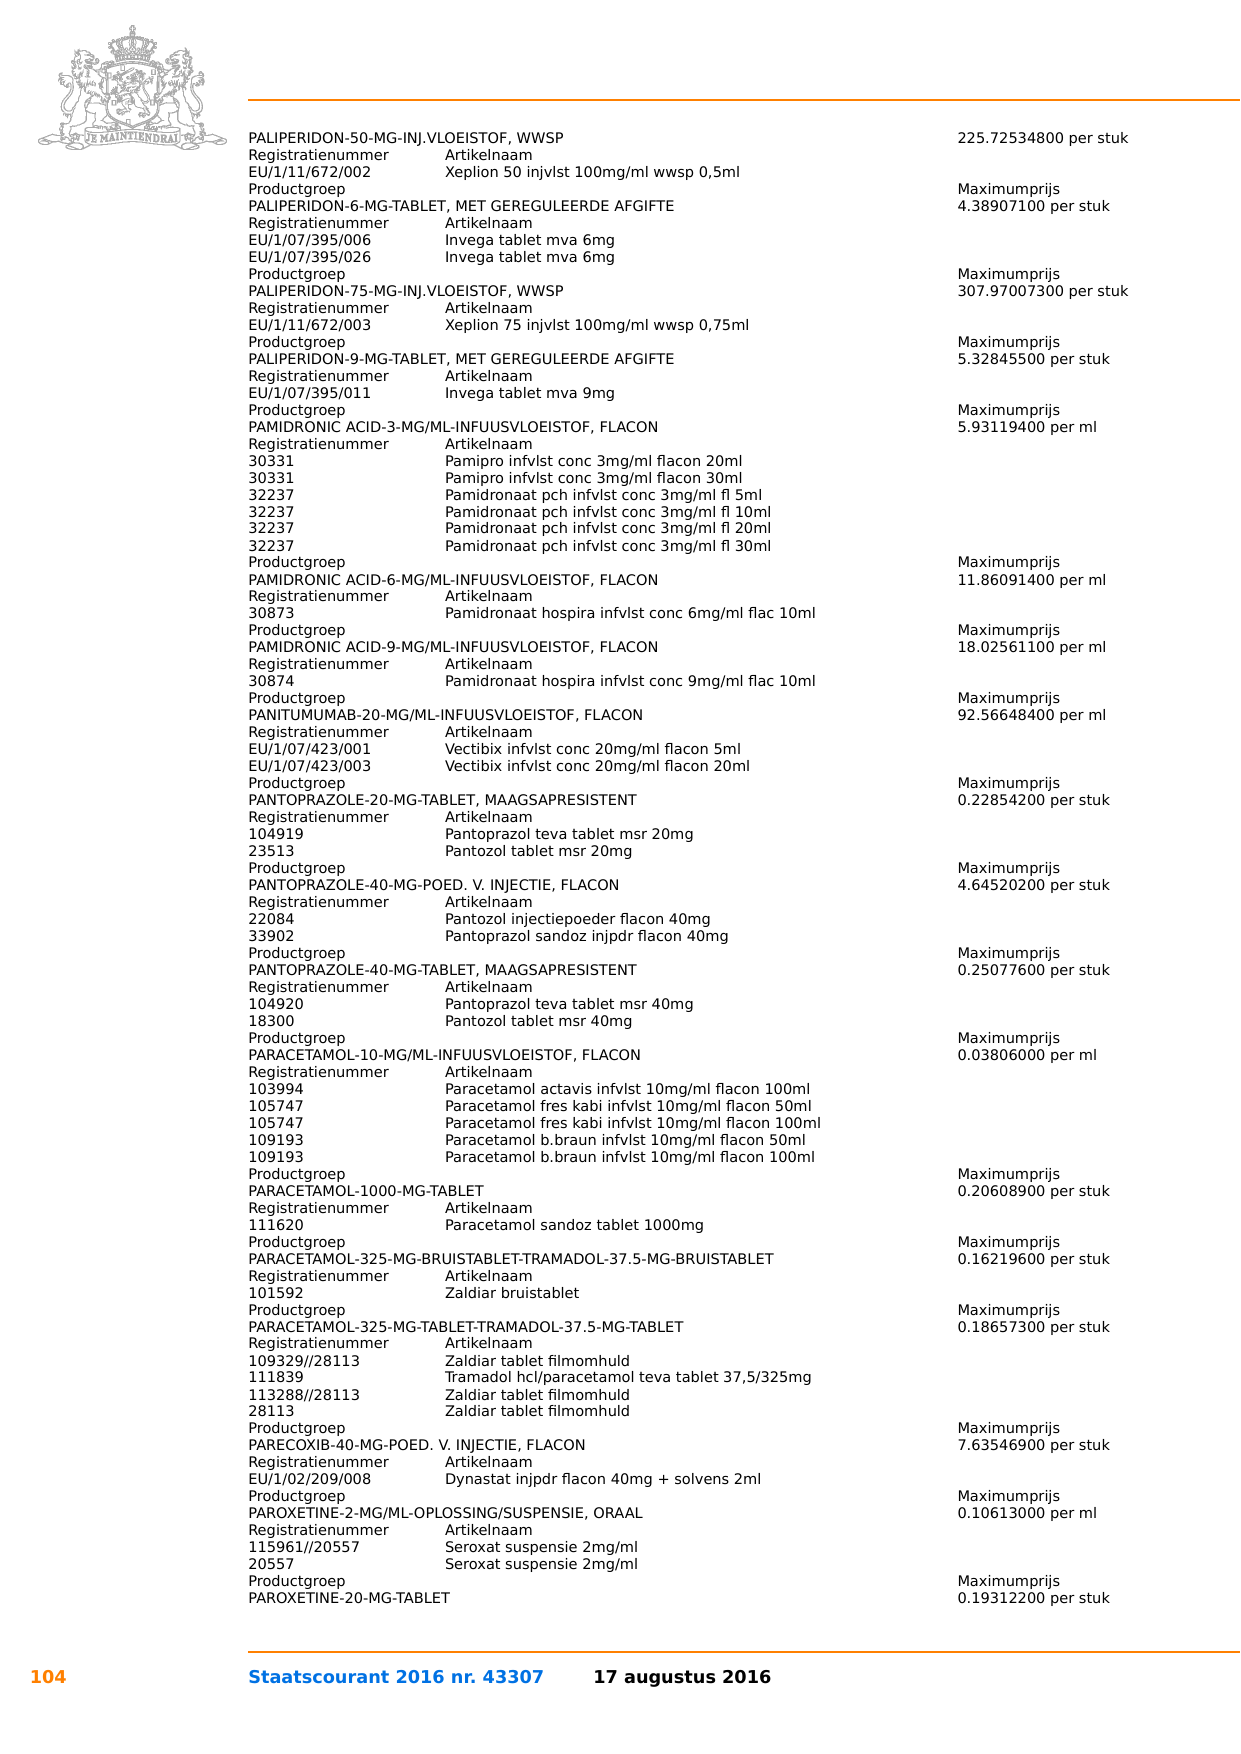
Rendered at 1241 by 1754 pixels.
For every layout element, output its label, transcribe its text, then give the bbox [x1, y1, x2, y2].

table_cell Registratienummer [248, 1335, 439, 1352]
table_cell Maximumprijs [951, 266, 1163, 283]
table_cell [439, 554, 951, 571]
table_cell EU/1/07/395/006 [248, 232, 439, 249]
table_cell 307.97007300 per stuk [951, 283, 1163, 300]
table_cell Registratienummer [248, 1064, 439, 1081]
table_cell Artikelnaam [439, 1200, 951, 1217]
table_cell 30874 [248, 673, 439, 690]
table_cell [439, 1301, 951, 1318]
table_cell 28113 [248, 1403, 439, 1420]
table_cell Artikelnaam [439, 1454, 951, 1471]
picture [38, 25, 227, 150]
table_cell Productgroep [248, 1166, 439, 1183]
table_cell Artikelnaam [439, 368, 951, 384]
table_cell 20557 [248, 1556, 439, 1573]
table_cell [951, 741, 1163, 758]
table_cell Artikelnaam [439, 1335, 951, 1352]
table_cell EU/1/11/672/002 [248, 164, 439, 181]
table_cell [951, 249, 1163, 266]
table_cell [439, 1420, 951, 1437]
table_cell Registratienummer [248, 724, 439, 741]
table_cell 7.63546900 per stuk [951, 1437, 1163, 1454]
table_cell PAMIDRONIC ACID-6-MG/ML-INFUUSVLOEISTOF, FLACON [248, 571, 951, 588]
table_cell [439, 622, 951, 639]
table_cell [951, 656, 1163, 673]
table_cell [951, 1403, 1163, 1420]
table_cell [951, 996, 1163, 1013]
table_cell EU/1/07/423/001 [248, 741, 439, 758]
table_cell PALIPERIDON-50-MG-INJ.VLOEISTOF, WWSP [248, 130, 951, 147]
table_cell Registratienummer [248, 147, 439, 164]
table_cell [951, 1081, 1163, 1098]
table_cell Artikelnaam [439, 588, 951, 605]
table_cell Artikelnaam [439, 724, 951, 741]
table_cell Artikelnaam [439, 215, 951, 232]
table_cell [951, 894, 1163, 911]
table_cell [951, 538, 1163, 554]
table_cell Paracetamol b.braun infvlst 10mg/ml flacon 100ml [439, 1149, 951, 1166]
table_cell Registratienummer [248, 215, 439, 232]
table_cell Registratienummer [248, 588, 439, 605]
table_cell [439, 266, 951, 283]
table_cell Registratienummer [248, 809, 439, 826]
table_cell [951, 1386, 1163, 1403]
table_cell Artikelnaam [439, 147, 951, 164]
table_cell Paracetamol b.braun infvlst 10mg/ml flacon 50ml [439, 1132, 951, 1149]
table_cell Pamidronaat pch infvlst conc 3mg/ml fl 30ml [439, 538, 951, 554]
table_cell [951, 979, 1163, 996]
table_cell [439, 402, 951, 418]
table_cell Paracetamol actavis infvlst 10mg/ml flacon 100ml [439, 1081, 951, 1098]
table_cell Paracetamol fres kabi infvlst 10mg/ml flacon 100ml [439, 1115, 951, 1132]
table_cell [951, 1369, 1163, 1386]
table_cell 115961//20557 [248, 1539, 439, 1556]
table_cell Artikelnaam [439, 1064, 951, 1081]
table_cell 0.03806000 per ml [951, 1047, 1163, 1064]
table_cell 22084 [248, 911, 439, 928]
table_cell Tramadol hcl/paracetamol teva tablet 37,5/325mg [439, 1369, 951, 1386]
table_cell Artikelnaam [439, 979, 951, 996]
table_cell Maximumprijs [951, 1030, 1163, 1047]
table_cell Registratienummer [248, 368, 439, 384]
table_cell 109329//28113 [248, 1353, 439, 1369]
table_cell PANTOPRAZOLE-40-MG-POED. V. INJECTIE, FLACON [248, 877, 951, 894]
table_cell [439, 1573, 951, 1590]
table_cell Artikelnaam [439, 809, 951, 826]
table_cell 0.10613000 per ml [951, 1505, 1163, 1522]
table_cell [951, 164, 1163, 181]
table_cell 225.72534800 per stuk [951, 130, 1163, 147]
table_cell Pamidronaat hospira infvlst conc 6mg/ml flac 10ml [439, 605, 951, 622]
table_cell PARACETAMOL-10-MG/ML-INFUUSVLOEISTOF, FLACON [248, 1047, 951, 1064]
table_cell EU/1/07/395/026 [248, 249, 439, 266]
table_cell Pamidronaat pch infvlst conc 3mg/ml fl 20ml [439, 520, 951, 537]
table_cell EU/1/02/209/008 [248, 1471, 439, 1488]
table_cell 103994 [248, 1081, 439, 1098]
table_cell [951, 1115, 1163, 1132]
table_cell [951, 215, 1163, 232]
table_cell [439, 1488, 951, 1505]
table_cell [951, 1522, 1163, 1539]
table_cell 104920 [248, 996, 439, 1013]
table_cell Productgroep [248, 1301, 439, 1318]
table_cell Productgroep [248, 554, 439, 571]
table_cell 32237 [248, 504, 439, 520]
table_cell 4.38907100 per stuk [951, 198, 1163, 215]
table_cell EU/1/11/672/003 [248, 317, 439, 334]
table_cell Artikelnaam [439, 1522, 951, 1539]
table_cell Artikelnaam [439, 1268, 951, 1284]
table_cell Artikelnaam [439, 300, 951, 317]
table_cell [951, 300, 1163, 317]
table_cell [951, 385, 1163, 402]
table_cell 18.02561100 per ml [951, 639, 1163, 656]
table_cell Zaldiar tablet filmomhuld [439, 1386, 951, 1403]
table_cell [951, 1268, 1163, 1284]
table_cell Registratienummer [248, 979, 439, 996]
table_cell [439, 775, 951, 792]
table_cell Xeplion 50 injvlst 100mg/ml wwsp 0,5ml [439, 164, 951, 181]
table_cell Paracetamol fres kabi infvlst 10mg/ml flacon 50ml [439, 1098, 951, 1115]
table_cell 0.25077600 per stuk [951, 962, 1163, 979]
table_cell [951, 1132, 1163, 1149]
table_cell Productgroep [248, 690, 439, 707]
table_cell Pantozol tablet msr 40mg [439, 1013, 951, 1030]
table_cell Productgroep [248, 334, 439, 351]
table_cell PALIPERIDON-6-MG-TABLET, MET GEREGULEERDE AFGIFTE [248, 198, 951, 215]
table_cell [951, 1200, 1163, 1217]
table_cell Productgroep [248, 860, 439, 877]
table_cell [951, 724, 1163, 741]
table_cell PAMIDRONIC ACID-9-MG/ML-INFUUSVLOEISTOF, FLACON [248, 639, 951, 656]
table_cell [951, 809, 1163, 826]
table_cell 0.19312200 per stuk [951, 1590, 1163, 1607]
table_cell [951, 826, 1163, 843]
table_cell Pamipro infvlst conc 3mg/ml flacon 30ml [439, 470, 951, 486]
table_cell PANITUMUMAB-20-MG/ML-INFUUSVLOEISTOF, FLACON [248, 707, 951, 724]
table_cell [439, 334, 951, 351]
table_cell [951, 673, 1163, 690]
table_cell [951, 1217, 1163, 1233]
table_cell Paracetamol sandoz tablet 1000mg [439, 1217, 951, 1233]
table_cell 4.64520200 per stuk [951, 877, 1163, 894]
table_cell Productgroep [248, 1573, 439, 1590]
table_cell 11.86091400 per ml [951, 571, 1163, 588]
table_cell 104919 [248, 826, 439, 843]
table_cell Pantoprazol teva tablet msr 40mg [439, 996, 951, 1013]
table_cell Registratienummer [248, 1200, 439, 1217]
table_cell PAMIDRONIC ACID-3-MG/ML-INFUUSVLOEISTOF, FLACON [248, 419, 951, 436]
table_cell 32237 [248, 486, 439, 503]
table_cell [439, 945, 951, 962]
table_cell [951, 453, 1163, 469]
table_cell [951, 843, 1163, 860]
table_cell Productgroep [248, 1488, 439, 1505]
table_cell EU/1/07/423/003 [248, 758, 439, 775]
table_cell Registratienummer [248, 1522, 439, 1539]
table_cell PANTOPRAZOLE-40-MG-TABLET, MAAGSAPRESISTENT [248, 962, 951, 979]
table_cell 0.20608900 per stuk [951, 1183, 1163, 1199]
table_cell 30873 [248, 605, 439, 622]
table_cell Artikelnaam [439, 436, 951, 452]
table_cell [439, 1166, 951, 1183]
table_cell Productgroep [248, 622, 439, 639]
table_cell 23513 [248, 843, 439, 860]
table_cell [951, 232, 1163, 249]
table_cell [439, 1234, 951, 1251]
table_cell 5.93119400 per ml [951, 419, 1163, 436]
table_cell Pamipro infvlst conc 3mg/ml flacon 20ml [439, 453, 951, 469]
table_cell Artikelnaam [439, 656, 951, 673]
table_cell [951, 486, 1163, 503]
table_cell Maximumprijs [951, 334, 1163, 351]
table_cell [439, 690, 951, 707]
table_cell Maximumprijs [951, 1234, 1163, 1251]
table_cell Maximumprijs [951, 181, 1163, 198]
table_cell Maximumprijs [951, 945, 1163, 962]
table_cell Registratienummer [248, 436, 439, 452]
table_cell Maximumprijs [951, 1573, 1163, 1590]
table_cell PARACETAMOL-1000-MG-TABLET [248, 1183, 951, 1199]
table_cell Pamidronaat hospira infvlst conc 9mg/ml flac 10ml [439, 673, 951, 690]
table_cell Registratienummer [248, 300, 439, 317]
table_cell Maximumprijs [951, 1166, 1163, 1183]
table_cell Productgroep [248, 775, 439, 792]
table_cell Invega tablet mva 9mg [439, 385, 951, 402]
table_cell [951, 1353, 1163, 1369]
table_cell [951, 605, 1163, 622]
table_cell Pamidronaat pch infvlst conc 3mg/ml fl 5ml [439, 486, 951, 503]
table_cell [951, 1098, 1163, 1115]
table_cell Pamidronaat pch infvlst conc 3mg/ml fl 10ml [439, 504, 951, 520]
table_cell [951, 520, 1163, 537]
table_cell 101592 [248, 1285, 439, 1301]
table_cell PARACETAMOL-325-MG-TABLET-TRAMADOL-37.5-MG-TABLET [248, 1319, 951, 1335]
table_cell Productgroep [248, 945, 439, 962]
table_cell 0.18657300 per stuk [951, 1319, 1163, 1335]
table_cell Registratienummer [248, 1268, 439, 1284]
table_cell [439, 860, 951, 877]
table_cell Maximumprijs [951, 402, 1163, 418]
table_cell Zaldiar tablet filmomhuld [439, 1353, 951, 1369]
table_cell Seroxat suspensie 2mg/ml [439, 1556, 951, 1573]
table_cell [951, 1013, 1163, 1030]
table_cell 30331 [248, 453, 439, 469]
table_cell [951, 470, 1163, 486]
table_cell [951, 758, 1163, 775]
table_cell 109193 [248, 1132, 439, 1149]
table_cell 32237 [248, 520, 439, 537]
table_cell 5.32845500 per stuk [951, 351, 1163, 368]
table_cell [439, 181, 951, 198]
table_cell Pantoprazol teva tablet msr 20mg [439, 826, 951, 843]
table_cell [951, 1471, 1163, 1488]
table_cell Invega tablet mva 6mg [439, 249, 951, 266]
table_cell EU/1/07/395/011 [248, 385, 439, 402]
table_cell Registratienummer [248, 894, 439, 911]
table_cell Pantoprazol sandoz injpdr flacon 40mg [439, 928, 951, 945]
table_cell Seroxat suspensie 2mg/ml [439, 1539, 951, 1556]
table_cell [951, 504, 1163, 520]
table_cell [951, 1454, 1163, 1471]
table_cell PARACETAMOL-325-MG-BRUISTABLET-TRAMADOL-37.5-MG-BRUISTABLET [248, 1251, 951, 1267]
table_cell Registratienummer [248, 656, 439, 673]
table_cell Artikelnaam [439, 894, 951, 911]
table_cell [951, 1149, 1163, 1166]
table_cell Pantozol tablet msr 20mg [439, 843, 951, 860]
table_cell Xeplion 75 injvlst 100mg/ml wwsp 0,75ml [439, 317, 951, 334]
table_cell 109193 [248, 1149, 439, 1166]
table_cell Maximumprijs [951, 1301, 1163, 1318]
table_cell PALIPERIDON-75-MG-INJ.VLOEISTOF, WWSP [248, 283, 951, 300]
table_cell Maximumprijs [951, 860, 1163, 877]
table_cell 32237 [248, 538, 439, 554]
table_cell Maximumprijs [951, 622, 1163, 639]
table_cell [951, 317, 1163, 334]
table_cell [951, 1539, 1163, 1556]
table_cell 105747 [248, 1098, 439, 1115]
table_cell [951, 368, 1163, 384]
table_cell [951, 1556, 1163, 1573]
table_cell [951, 928, 1163, 945]
table_cell Productgroep [248, 1420, 439, 1437]
table_cell Maximumprijs [951, 1488, 1163, 1505]
table_cell 30331 [248, 470, 439, 486]
table_cell Maximumprijs [951, 690, 1163, 707]
table_cell 111620 [248, 1217, 439, 1233]
table_cell PARECOXIB-40-MG-POED. V. INJECTIE, FLACON [248, 1437, 951, 1454]
table_cell Productgroep [248, 1030, 439, 1047]
table_cell PANTOPRAZOLE-20-MG-TABLET, MAAGSAPRESISTENT [248, 792, 951, 809]
table_cell Productgroep [248, 266, 439, 283]
table_cell Maximumprijs [951, 554, 1163, 571]
table_cell 0.22854200 per stuk [951, 792, 1163, 809]
table_cell Productgroep [248, 181, 439, 198]
table_cell 113288//28113 [248, 1386, 439, 1403]
table_cell 0.16219600 per stuk [951, 1251, 1163, 1267]
table_cell 111839 [248, 1369, 439, 1386]
table_cell Registratienummer [248, 1454, 439, 1471]
table_cell Invega tablet mva 6mg [439, 232, 951, 249]
table_cell [439, 1030, 951, 1047]
table_cell Maximumprijs [951, 775, 1163, 792]
table_cell [951, 1064, 1163, 1081]
table_cell [951, 1285, 1163, 1301]
table_cell PAROXETINE-20-MG-TABLET [248, 1590, 951, 1607]
table_cell 105747 [248, 1115, 439, 1132]
table_cell [951, 436, 1163, 452]
table_cell Zaldiar bruistablet [439, 1285, 951, 1301]
table_cell Productgroep [248, 1234, 439, 1251]
table_cell [951, 147, 1163, 164]
table_cell Vectibix infvlst conc 20mg/ml flacon 20ml [439, 758, 951, 775]
table_cell Maximumprijs [951, 1420, 1163, 1437]
table_cell PAROXETINE-2-MG/ML-OPLOSSING/SUSPENSIE, ORAAL [248, 1505, 951, 1522]
table_cell 18300 [248, 1013, 439, 1030]
table_cell PALIPERIDON-9-MG-TABLET, MET GEREGULEERDE AFGIFTE [248, 351, 951, 368]
table_cell Vectibix infvlst conc 20mg/ml flacon 5ml [439, 741, 951, 758]
table_cell [951, 911, 1163, 928]
table_cell Zaldiar tablet filmomhuld [439, 1403, 951, 1420]
table_cell Productgroep [248, 402, 439, 418]
table_cell Pantozol injectiepoeder flacon 40mg [439, 911, 951, 928]
table_cell 92.56648400 per ml [951, 707, 1163, 724]
table_cell 33902 [248, 928, 439, 945]
table_cell [951, 1335, 1163, 1352]
table_cell [951, 588, 1163, 605]
table_cell Dynastat injpdr flacon 40mg + solvens 2ml [439, 1471, 951, 1488]
